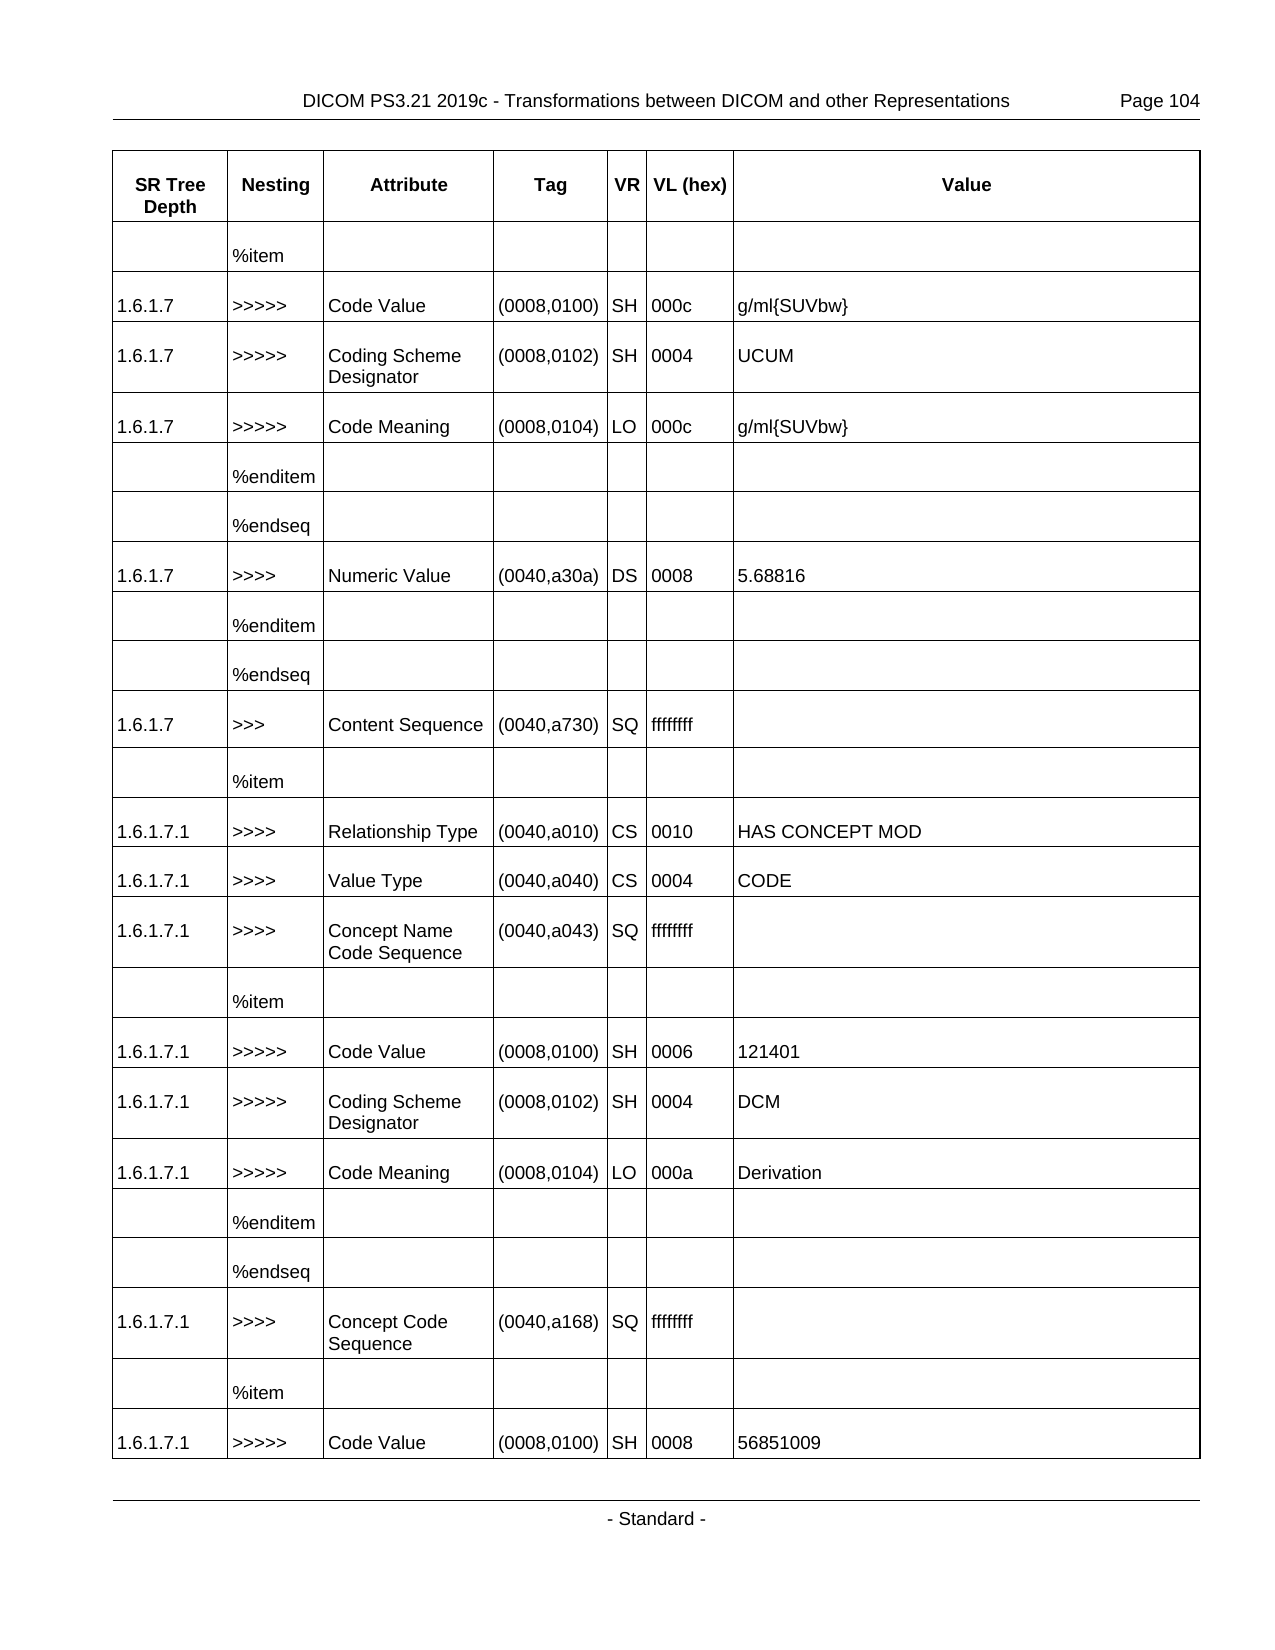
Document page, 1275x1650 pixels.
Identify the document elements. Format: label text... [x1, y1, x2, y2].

table_cell [608, 748, 646, 797]
table_cell %endseq [228, 641, 323, 690]
table_cell [324, 492, 493, 541]
table_cell >>>>> [228, 1068, 323, 1138]
table_cell 1.6.1.7.1 [113, 798, 227, 846]
table_cell (0040,a040) [494, 847, 607, 896]
table_cell (0008,0104) [494, 1139, 607, 1187]
table_cell [324, 1359, 493, 1408]
table_cell [647, 641, 733, 690]
table_cell [608, 968, 646, 1017]
table_cell [734, 592, 1199, 640]
table_cell (0008,0104) [494, 393, 607, 442]
table_cell 0006 [647, 1018, 733, 1067]
table_cell [324, 443, 493, 491]
table_cell [647, 1238, 733, 1287]
table_cell >>>>> [228, 272, 323, 321]
table_cell >>>>> [228, 1139, 323, 1187]
table_cell %item [228, 968, 323, 1017]
table_cell [608, 641, 646, 690]
table_cell 1.6.1.7 [113, 393, 227, 442]
table_cell Numeric Value [324, 542, 493, 591]
table_cell Code Meaning [324, 1139, 493, 1187]
table_cell >>> [228, 691, 323, 747]
table_cell LO [608, 393, 646, 442]
table_cell [494, 968, 607, 1017]
table_cell 1.6.1.7 [113, 322, 227, 392]
table_cell Coding Scheme Designator [324, 322, 493, 392]
table_cell Code Value [324, 1409, 493, 1457]
table_cell %item [228, 1359, 323, 1408]
table_cell ffffffff [647, 691, 733, 747]
table_cell [494, 443, 607, 491]
table_cell [734, 1238, 1199, 1287]
table_cell [647, 443, 733, 491]
table_cell [494, 1238, 607, 1287]
table_cell [113, 1359, 227, 1408]
table_cell [113, 1189, 227, 1237]
table_cell 5.68816 [734, 542, 1199, 591]
table_cell 0004 [647, 1068, 733, 1138]
table_cell [647, 592, 733, 640]
table_cell CS [608, 798, 646, 846]
table_cell g/ml{SUVbw} [734, 393, 1199, 442]
table_cell 1.6.1.7 [113, 691, 227, 747]
table_cell 1.6.1.7.1 [113, 847, 227, 896]
table_cell [324, 1238, 493, 1287]
table_header Tag [494, 151, 607, 221]
table_cell SQ [608, 897, 646, 967]
table_cell [113, 968, 227, 1017]
table_cell (0008,0102) [494, 1068, 607, 1138]
table_cell 0008 [647, 542, 733, 591]
table_cell [324, 641, 493, 690]
table_cell 1.6.1.7.1 [113, 1139, 227, 1187]
table_cell [647, 968, 733, 1017]
table_cell 000c [647, 393, 733, 442]
table_cell [734, 443, 1199, 491]
table_cell [608, 1238, 646, 1287]
table_cell [647, 492, 733, 541]
table_cell %enditem [228, 443, 323, 491]
table_cell >>>>> [228, 1018, 323, 1067]
table_cell [494, 222, 607, 271]
table_cell g/ml{SUVbw} [734, 272, 1199, 321]
table_cell [113, 492, 227, 541]
table_cell [494, 748, 607, 797]
table_cell [608, 492, 646, 541]
table_cell >>>> [228, 798, 323, 846]
table_cell 1.6.1.7 [113, 272, 227, 321]
table_cell [494, 492, 607, 541]
table_cell [494, 1359, 607, 1408]
table_cell [113, 1238, 227, 1287]
table_header Attribute [324, 151, 493, 221]
table_cell Concept Code Sequence [324, 1288, 493, 1358]
table_cell 0004 [647, 847, 733, 896]
table_cell >>>> [228, 1288, 323, 1358]
table_cell [734, 1359, 1199, 1408]
table_cell 0010 [647, 798, 733, 846]
table_cell Derivation [734, 1139, 1199, 1187]
table_cell 000c [647, 272, 733, 321]
table_cell [647, 222, 733, 271]
table_cell 0008 [647, 1409, 733, 1457]
table_cell [113, 748, 227, 797]
table_cell Code Value [324, 1018, 493, 1067]
table_cell SH [608, 272, 646, 321]
table_cell [113, 443, 227, 491]
table_cell %item [228, 222, 323, 271]
table_cell Content Sequence [324, 691, 493, 747]
table_cell [734, 1189, 1199, 1237]
table_cell [608, 443, 646, 491]
table_cell [734, 222, 1199, 271]
table_cell 1.6.1.7.1 [113, 1068, 227, 1138]
table_cell (0008,0100) [494, 1409, 607, 1457]
table_cell [324, 1189, 493, 1237]
table_cell Relationship Type [324, 798, 493, 846]
table_cell 56851009 [734, 1409, 1199, 1457]
table_cell Concept Name Code Sequence [324, 897, 493, 967]
table_cell SH [608, 1068, 646, 1138]
table_cell [647, 748, 733, 797]
table_header SR Tree Depth [113, 151, 227, 221]
table_cell [494, 592, 607, 640]
table_cell [608, 592, 646, 640]
table_cell %endseq [228, 1238, 323, 1287]
table_cell SQ [608, 1288, 646, 1358]
table_cell 1.6.1.7.1 [113, 1409, 227, 1457]
table_cell CS [608, 847, 646, 896]
table_cell 1.6.1.7 [113, 542, 227, 591]
table_cell %enditem [228, 592, 323, 640]
table_cell [734, 691, 1199, 747]
table_cell >>>> [228, 897, 323, 967]
table_cell >>>> [228, 542, 323, 591]
table_cell LO [608, 1139, 646, 1187]
table_cell (0040,a730) [494, 691, 607, 747]
table_cell SH [608, 322, 646, 392]
table_cell (0008,0100) [494, 272, 607, 321]
table_cell 121401 [734, 1018, 1199, 1067]
table_cell CODE [734, 847, 1199, 896]
table_cell >>>>> [228, 1409, 323, 1457]
table_cell [494, 641, 607, 690]
table_cell UCUM [734, 322, 1199, 392]
table_cell (0040,a010) [494, 798, 607, 846]
table_cell (0040,a043) [494, 897, 607, 967]
table_cell HAS CONCEPT MOD [734, 798, 1199, 846]
table_cell 000a [647, 1139, 733, 1187]
table_cell Value Type [324, 847, 493, 896]
table_cell DS [608, 542, 646, 591]
table_cell >>>> [228, 847, 323, 896]
table_cell [324, 222, 493, 271]
table_cell Code Value [324, 272, 493, 321]
table_header Nesting [228, 151, 323, 221]
table_cell [608, 1189, 646, 1237]
table_cell %endseq [228, 492, 323, 541]
table_header Value [734, 151, 1199, 221]
table_cell [734, 492, 1199, 541]
table_cell Coding Scheme Designator [324, 1068, 493, 1138]
table_cell Code Meaning [324, 393, 493, 442]
table_cell 0004 [647, 322, 733, 392]
table_cell 1.6.1.7.1 [113, 897, 227, 967]
table_cell (0040,a168) [494, 1288, 607, 1358]
table_cell (0040,a30a) [494, 542, 607, 591]
table_cell [734, 748, 1199, 797]
table_cell [647, 1189, 733, 1237]
table_cell 1.6.1.7.1 [113, 1288, 227, 1358]
table_cell [734, 641, 1199, 690]
table_cell %item [228, 748, 323, 797]
table_cell (0008,0100) [494, 1018, 607, 1067]
table_cell SH [608, 1018, 646, 1067]
table_cell [113, 592, 227, 640]
table_cell [113, 222, 227, 271]
table_cell [324, 592, 493, 640]
table_cell DCM [734, 1068, 1199, 1138]
table_cell [734, 897, 1199, 967]
table_cell 1.6.1.7.1 [113, 1018, 227, 1067]
table_cell [113, 641, 227, 690]
table_cell ffffffff [647, 1288, 733, 1358]
table_cell [608, 1359, 646, 1408]
table_cell ffffffff [647, 897, 733, 967]
table_cell SQ [608, 691, 646, 747]
table_cell [734, 1288, 1199, 1358]
table_cell [324, 968, 493, 1017]
table_cell %enditem [228, 1189, 323, 1237]
table_cell [734, 968, 1199, 1017]
table_header VL (hex) [647, 151, 733, 221]
table_cell [608, 222, 646, 271]
table_cell (0008,0102) [494, 322, 607, 392]
table_cell [494, 1189, 607, 1237]
table_cell >>>>> [228, 393, 323, 442]
table_cell >>>>> [228, 322, 323, 392]
table_header VR [608, 151, 646, 221]
table_cell SH [608, 1409, 646, 1457]
table_cell [324, 748, 493, 797]
table_cell [647, 1359, 733, 1408]
